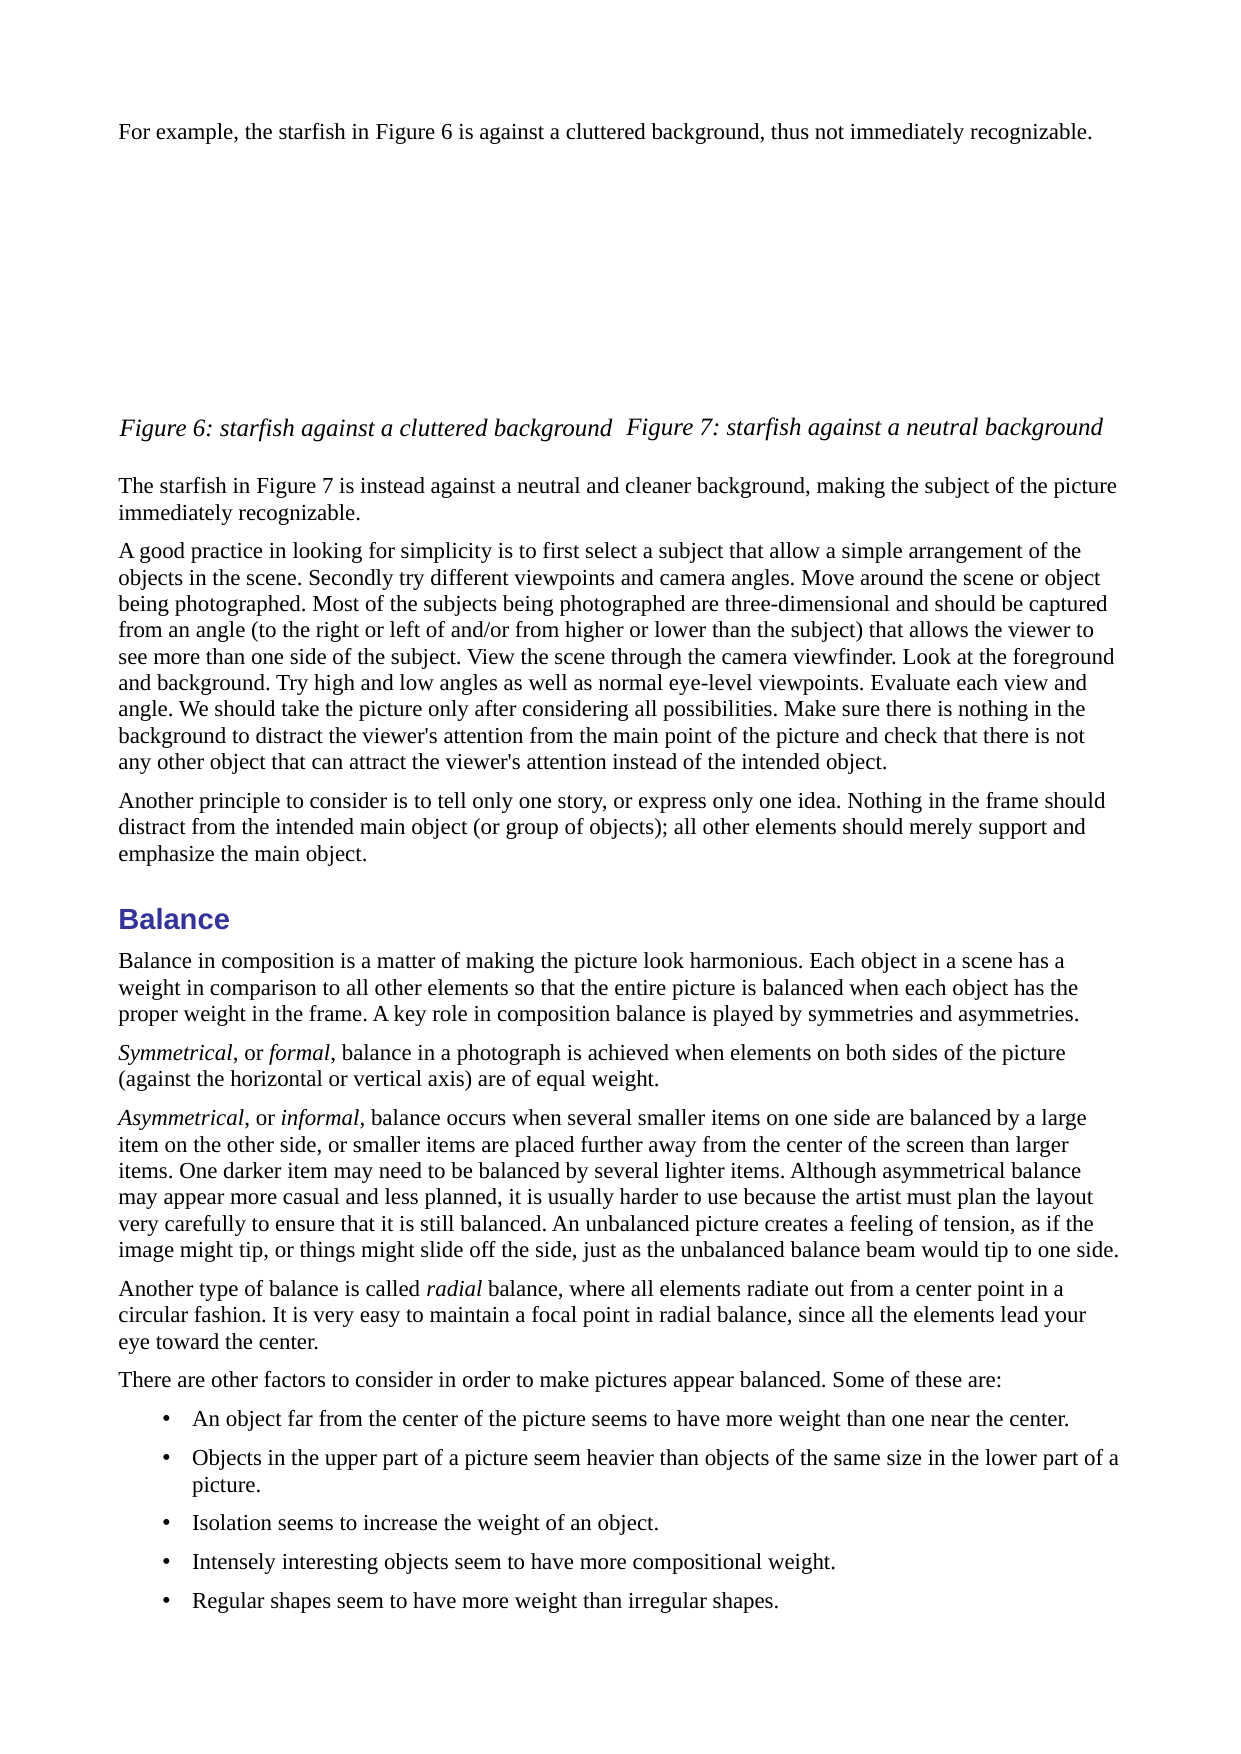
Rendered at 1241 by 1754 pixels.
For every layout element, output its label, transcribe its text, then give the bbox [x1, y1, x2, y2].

text Figure 6: starfish against a cluttered background [119, 182, 626, 442]
subtitle Balance [118, 902, 1122, 936]
text Balance in composition is a matter of making the picture look harmonious. Each object in a scene has a weight in comparison to all other elements so that the entire picture is balanced when each object has the proper weight in the frame. A key role in composition balance is played by symmetries and asymmetries. [118, 948, 1122, 1027]
text Another type of balance is called radial balance, where all elements radiate out from a center point in a circular fashion. It is very easy to maintain a focal point in radial balance, since all the elements lead your eye toward the center. [118, 1275, 1122, 1354]
text A good practice in looking for simplicity is to first select a subject that allow a simple arrangement of the objects in the scene. Secondly try different viewpoints and camera angles. Move around the scene or object being photographed. Most of the subjects being photographed are three-dimensional and should be captured from an angle (to the right or left of and/or from higher or lower than the subject) that allows the viewer to see more than one side of the subject. View the scene through the camera viewfinder. Look at the foreground and background. Try high and low angles as well as normal eye-level viewpoints. Evaluate each view and angle. We should take the picture only after considering all possibilities. Make sure there is nothing in the background to distract the viewer's attention from the main point of the picture and check that there is not any other object that can attract the viewer's attention instead of the intended object. [118, 537, 1122, 774]
list Isolation seems to increase the weight of an object. [162, 1509, 1122, 1536]
list An object far from the center of the picture seems to have more weight than one near the center. [162, 1405, 1122, 1432]
text For example, the starfish in Figure 6 is against a cluttered background, thus not immediately recognizable. The starfish in Figure 7 is instead against a neutral and cleaner background, making the subject of the picture immediately recognizable. [118, 118, 1122, 525]
list Regular shapes seem to have more weight than irregular shapes. [162, 1587, 1122, 1613]
text Another principle to consider is to tell only one story, or express only one idea. Nothing in the frame should distract from the intended main object (or group of objects); all other elements should merely support and emphasize the main object. [118, 787, 1122, 866]
text Figure 7: starfish against a neutral background [626, 183, 1121, 441]
text Asymmetrical, or informal, balance occurs when several smaller items on one side are balanced by a large item on the other side, or smaller items are placed further away from the center of the screen than larger items. One darker item may need to be balanced by several lighter items. Although asymmetrical balance may appear more casual and less planned, it is usually harder to use because the artist must plan the layout very carefully to ensure that it is still balanced. An unbalanced picture creates a feeling of tension, as if the image might tip, or things might slide off the side, just as the unbalanced balance beam would tip to one side. [118, 1104, 1122, 1262]
text There are other factors to consider in order to make pictures appear balanced. Some of these are: [118, 1367, 1122, 1393]
list Intensely interesting objects seem to have more compositional weight. [162, 1548, 1122, 1575]
list Objects in the upper part of a picture seem heavier than objects of the same size in the lower part of a picture. [162, 1444, 1122, 1497]
text Symmetrical, or formal, balance in a photograph is achieved when elements on both sides of the picture (against the horizontal or vertical axis) are of equal weight. [118, 1039, 1122, 1092]
